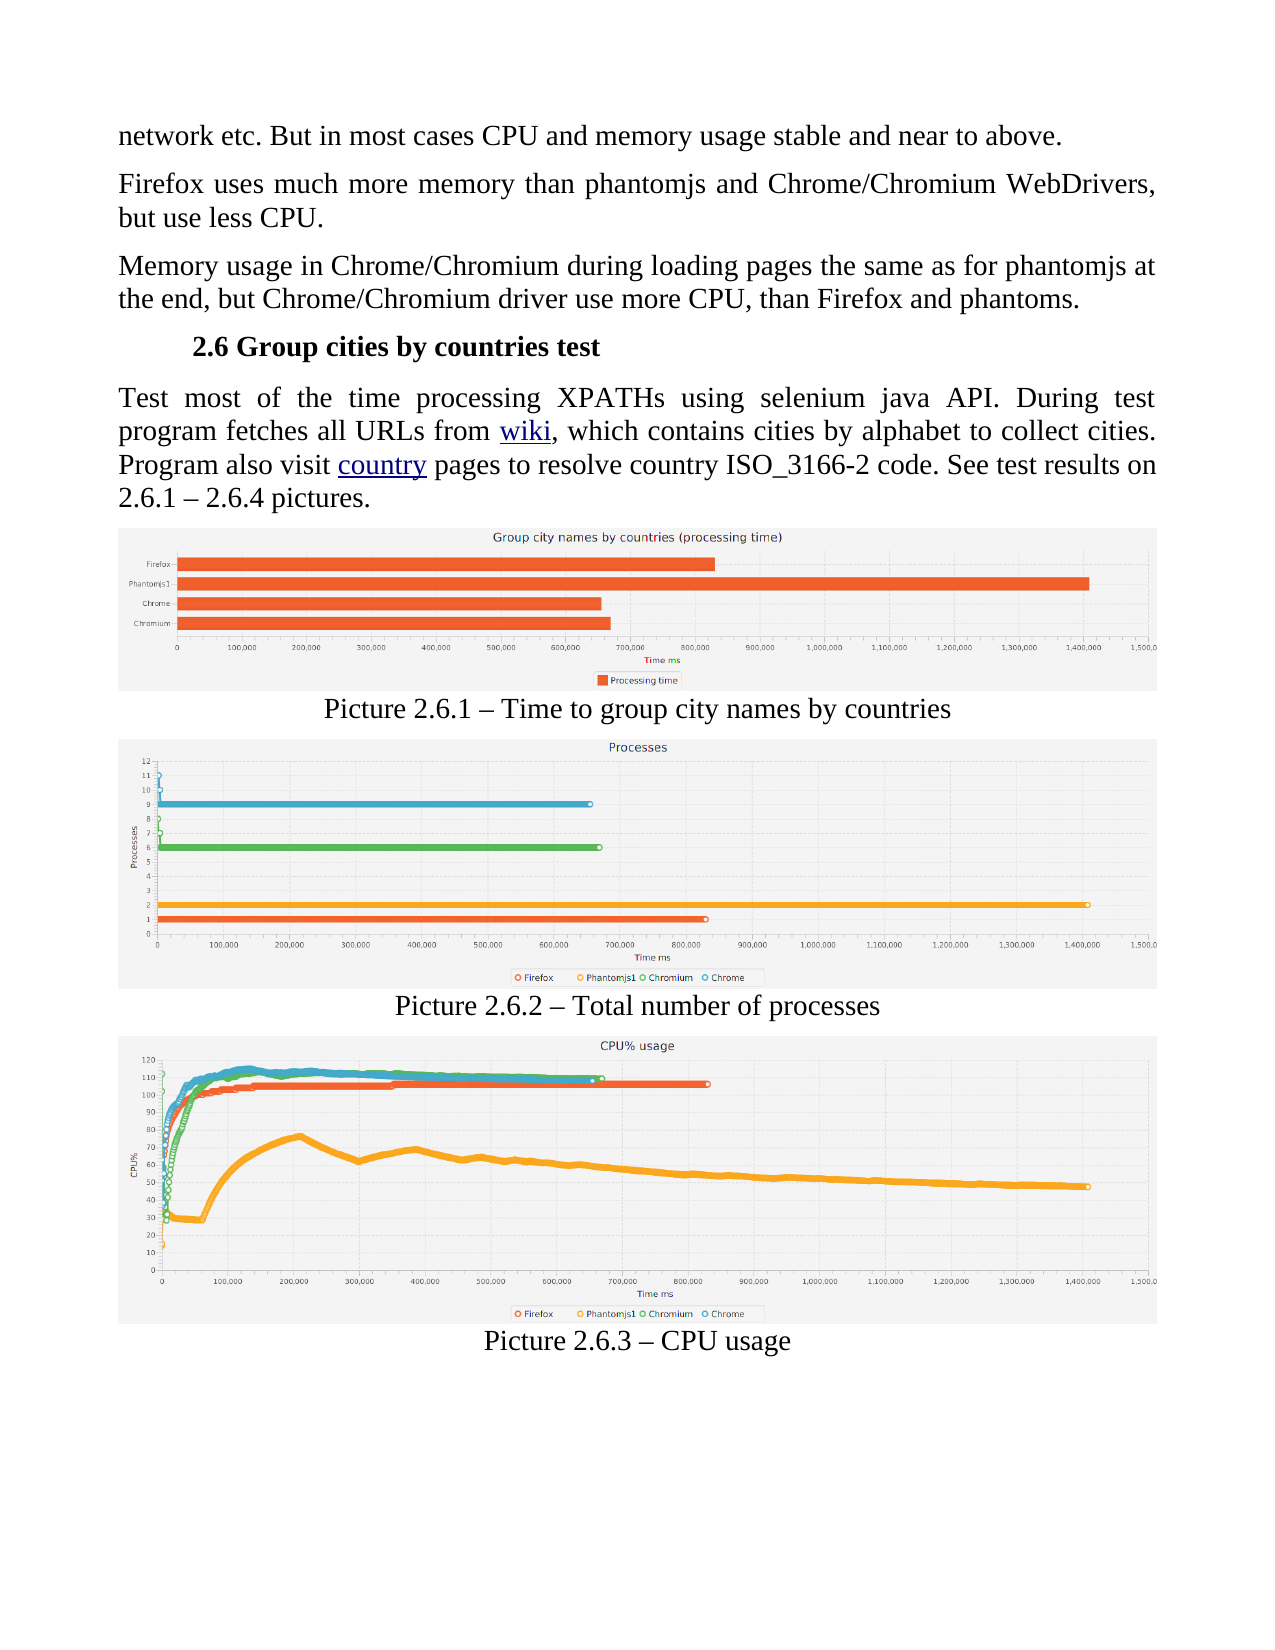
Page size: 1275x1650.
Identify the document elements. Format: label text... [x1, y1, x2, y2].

subtitle 2.6 Group cities by countries test [192, 329, 1157, 363]
text network etc. But in most cases CPU and memory usage stable and near to above. [118, 118, 1157, 152]
picture [118, 739, 1157, 989]
subtitle Picture 2.6.1 – Time to group city names by countries [118, 691, 1157, 724]
picture [118, 528, 1157, 691]
text Test most of the time processing XPATHs using selenium java API. During test program fetches all URLs from wiki, which contains cities by alphabet to collect cities. Program also visit country pages to resolve country ISO_3166-2 code. See test results on 2.6.1 – 2.6.4 pictures. [118, 380, 1157, 514]
text Firefox uses much more memory than phantomjs and Chrome/Chromium WebDrivers, but use less CPU. [118, 166, 1157, 233]
subtitle Picture 2.6.2 – Total number of processes [118, 989, 1157, 1022]
text Memory usage in Chrome/Chromium during loading pages the same as for phantomjs at the end, but Chrome/Chromium driver use more CPU, than Firefox and phantoms. [118, 248, 1157, 315]
picture [118, 1036, 1157, 1324]
subtitle Picture 2.6.3 – CPU usage [118, 1324, 1157, 1357]
